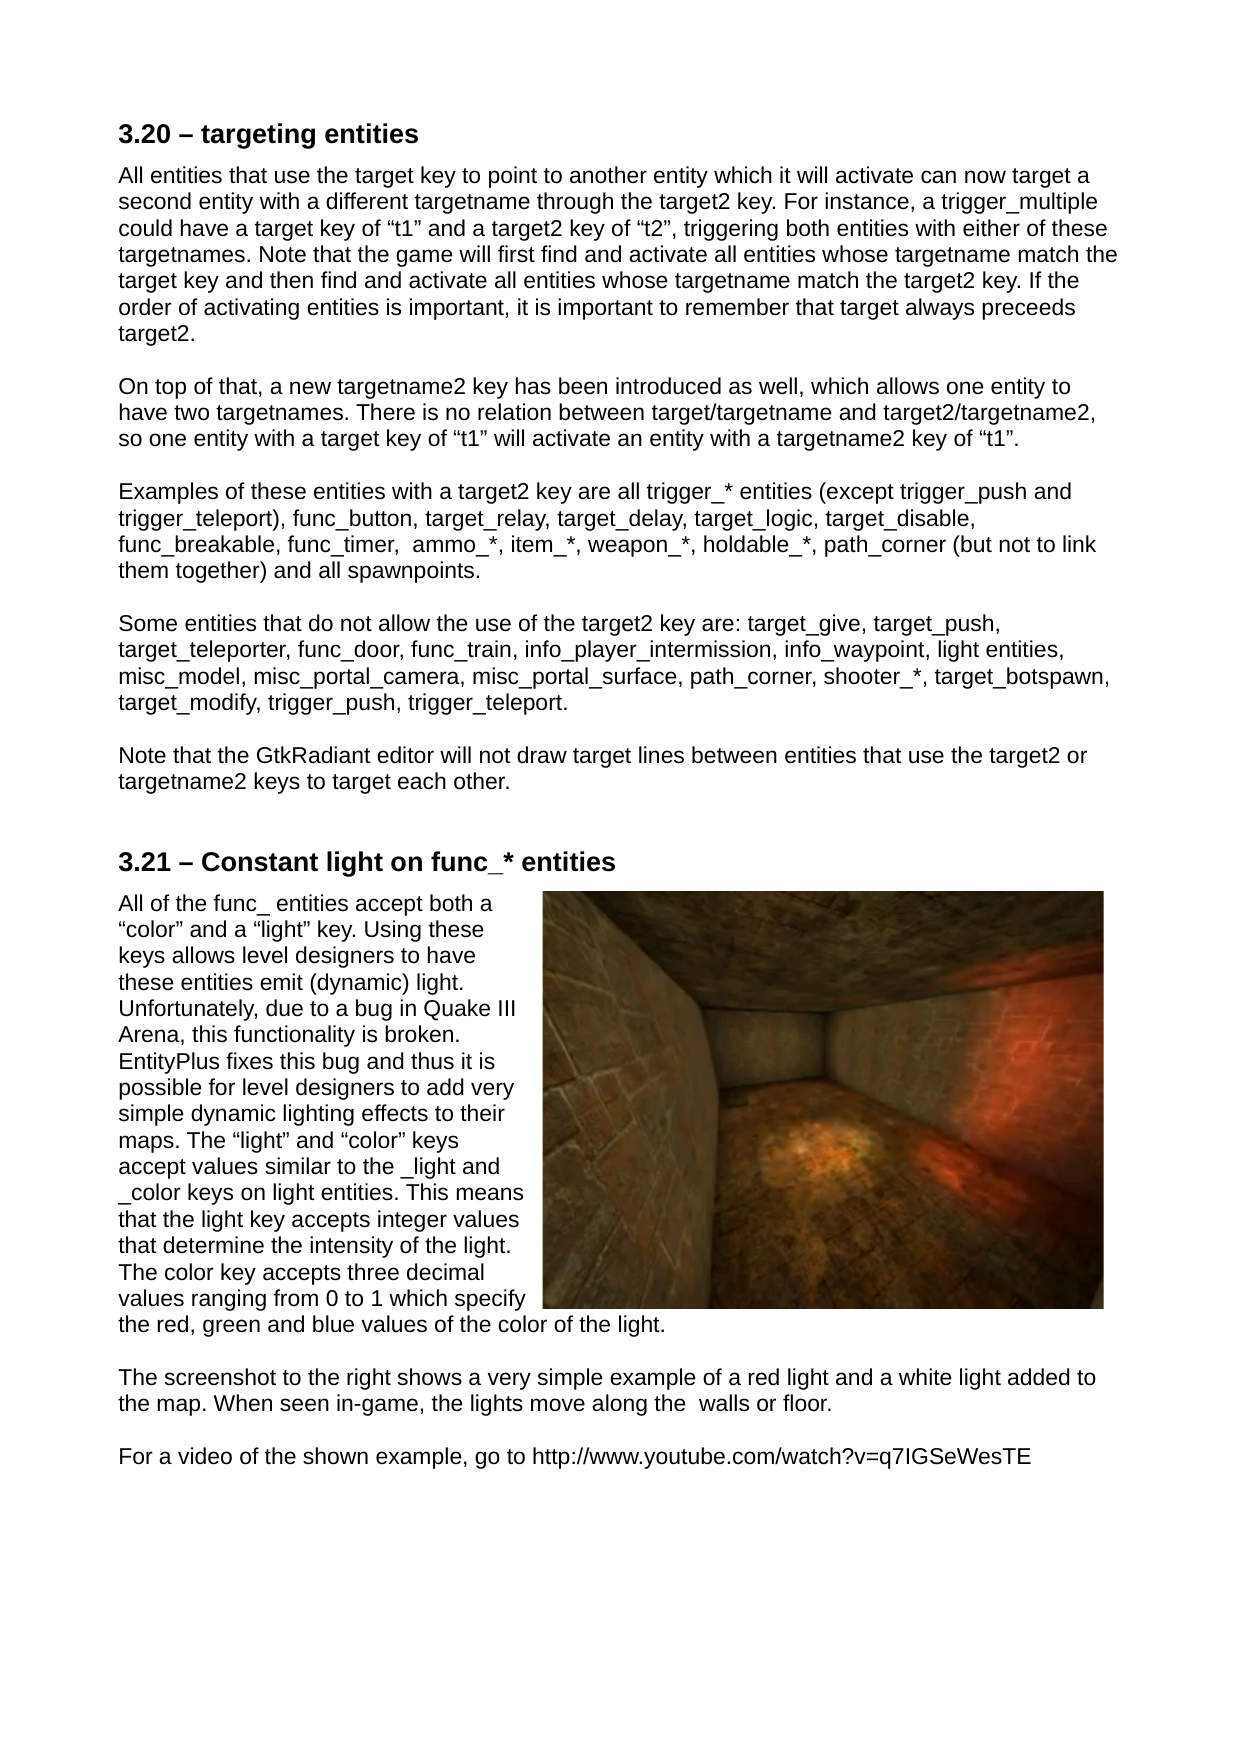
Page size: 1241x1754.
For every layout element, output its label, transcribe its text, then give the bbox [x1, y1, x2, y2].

text Examples of these entities with a target2 key are all trigger_* entities (except trigger_push and trigger_teleport), func_button, target_relay, target_delay, target_logic, target_disable, func_breakable, func_timer, ammo_*, item_*, weapon_*, holdable_*, path_corner (but not to link them together) and all spawnpoints. [118, 478, 1122, 583]
text Note that the GtkRadiant editor will not draw target lines between entities that use the target2 or targetname2 keys to target each other. [118, 742, 1122, 794]
subtitle 3.20 – targeting entities [118, 118, 1122, 149]
text On top of that, a new targetname2 key has been introduced as well, which allows one entity to have two targetnames. There is no relation between target/targetname and target2/targetname2, so one entity with a target key of “t1” will activate an entity with a targetname2 key of “t1”. [118, 373, 1122, 452]
picture [542, 891, 1104, 1309]
subtitle 3.21 – Constant light on func_* entities [118, 846, 1122, 877]
text Some entities that do not allow the use of the target2 key are: target_give, target_push, target_teleporter, func_door, func_train, info_player_intermission, info_waypoint, light entities, misc_model, misc_portal_camera, misc_portal_surface, path_corner, shooter_*, target_botspawn, target_modify, trigger_push, trigger_teleport. [118, 610, 1122, 715]
text All entities that use the target key to point to another entity which it will activate can now target a second entity with a different targetname through the target2 key. For instance, a trigger_multiple could have a target key of “t1” and a target2 key of “t2”, triggering both entities with either of these targetnames. Note that the game will first find and activate all entities whose targetname match the target key and then find and activate all entities whose targetname match the target2 key. If the order of activating entities is important, it is important to remember that target always preceeds target2. [118, 162, 1122, 346]
text All of the func_ entities accept both a “color” and a “light” key. Using these keys allows level designers to have these entities emit (dynamic) light. Unfortunately, due to a bug in Quake III Arena, this functionality is broken. EntityPlus fixes this bug and thus it is possible for level designers to add very simple dynamic lighting effects to their maps. The “light” and “color” keys accept values similar to the _light and _color keys on light entities. This means that the light key accepts integer values that determine the intensity of the light. The color key accepts three decimal values ranging from 0 to 1 which specify the red, green and blue values of the color of the light. [118, 889, 1122, 1337]
text The screenshot to the right shows a very simple example of a red light and a white light added to the map. When seen in-game, the lights move along the walls or floor. [118, 1364, 1122, 1417]
text For a video of the shown example, go to http://www.youtube.com/watch?v=q7IGSeWesTE [118, 1443, 1122, 1469]
